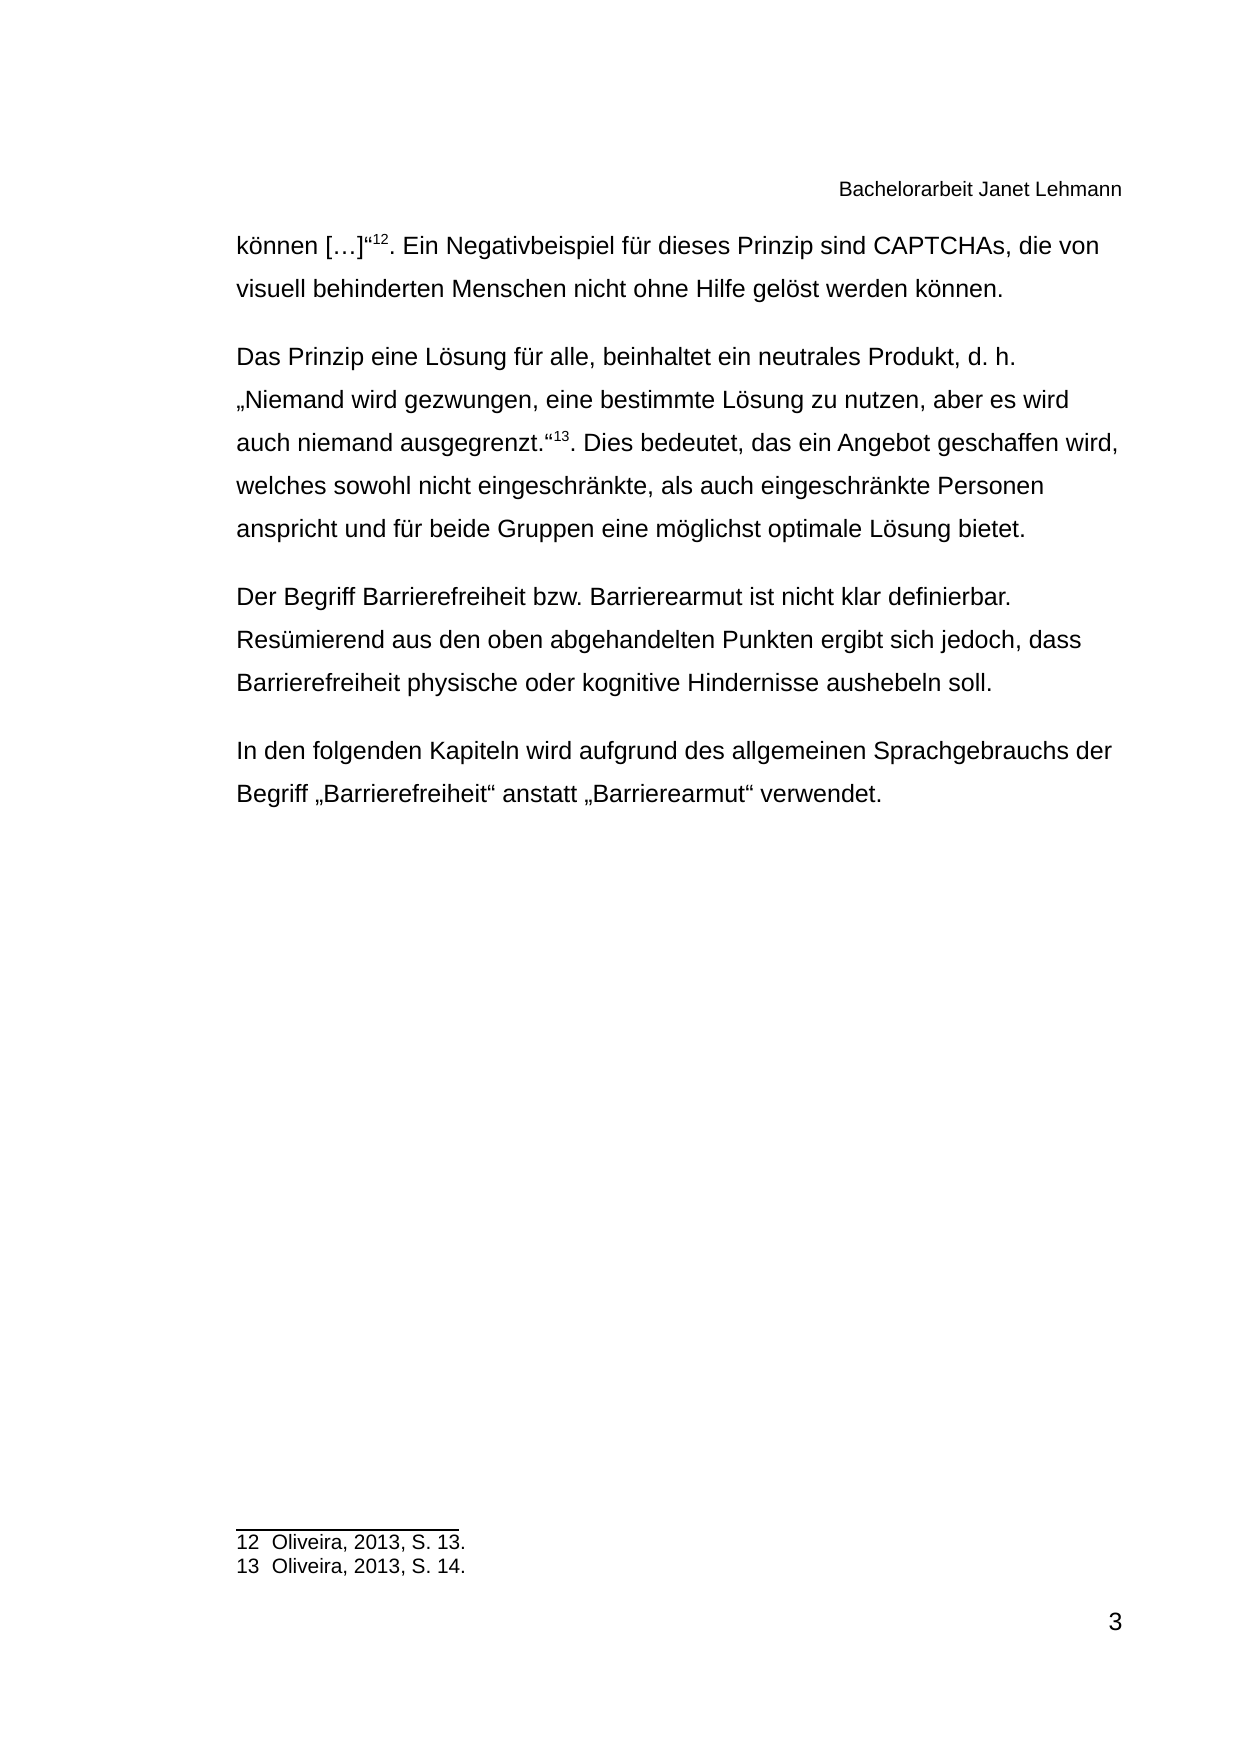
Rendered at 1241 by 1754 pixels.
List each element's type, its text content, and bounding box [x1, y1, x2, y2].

text Das Prinzip eine Lösung für alle, beinhaltet ein neutrales Produkt, d. h. „Niemand wird gezwungen, eine bestimmte Lösung zu nutzen, aber es wird auch niemand ausgegrenzt.“. Dies bedeutet, das ein Angebot geschaffen wird, welches sowohl nicht eingeschränkte, als auch eingeschränkte Personen anspricht und für beide Gruppen eine möglichst optimale Lösung bietet. [236, 342, 1122, 543]
text Oliveira, 2013, S. 14. [236, 1554, 1122, 1578]
text können […]“. Ein Negativbeispiel für dieses Prinzip sind CAPTCHAs, die von visuell behinderten Menschen nicht ohne Hilfe gelöst werden können. [236, 231, 1122, 302]
text In den folgenden Kapiteln wird aufgrund des allgemeinen Sprachgebrauchs der Begriff „Barrierefreiheit“ anstatt „Barrierearmut“ verwendet. [236, 736, 1122, 808]
text Der Begriff Barrierefreiheit bzw. Barrierearmut ist nicht klar definierbar. Resümierend aus den oben abgehandelten Punkten ergibt sich jedoch, dass Barrierefreiheit physische oder kognitive Hindernisse aushebeln soll. [236, 582, 1122, 697]
text Oliveira, 2013, S. 13. [236, 1530, 1122, 1554]
